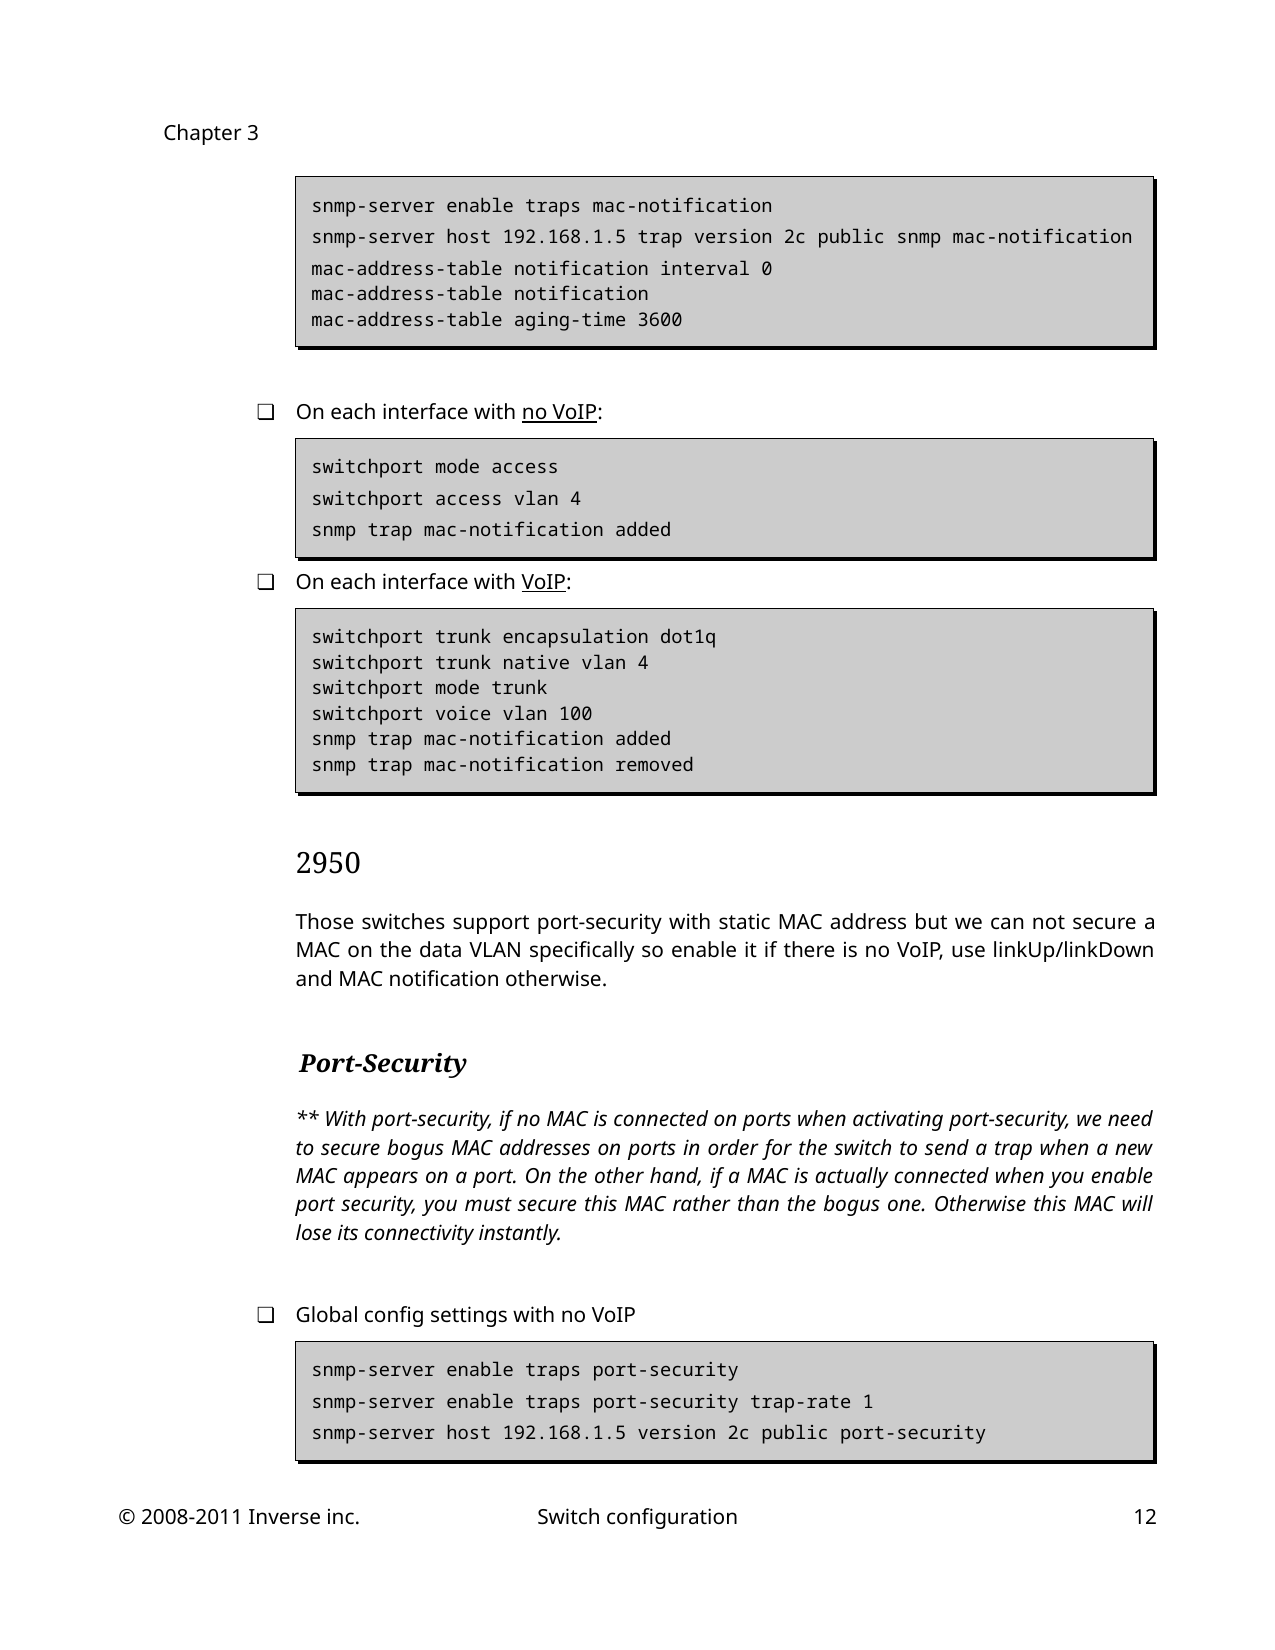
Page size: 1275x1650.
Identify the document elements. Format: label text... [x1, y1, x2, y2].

subtitle Port-Security [262, 1046, 1157, 1079]
text snmp-server enable traps mac-notification [296, 177, 1153, 207]
list ❏ On each interface with no VoIP: [256, 397, 1157, 425]
text snmp-server host 192.168.1.5 version 2c public port-security [296, 1404, 1153, 1460]
list ❏ Global config settings with no VoIP [256, 1300, 1157, 1328]
text Those switches support port-security with static MAC address but we can not secure a MAC on the data VLAN specifically so enable it if there is no VoIP, use linkUp/linkDown and MAC notification otherwise. [295, 907, 1157, 992]
text ** With port-security, if no MAC is connected on ports when activating port-security, we need to secure bogus MAC addresses on ports in order for the switch to send a trap when a new MAC appears on a port. On the other hand, if a MAC is actually connected when you enable port security, you must secure this MAC rather than the bogus one. Otherwise this MAC will lose its connectivity instantly. [295, 1104, 1157, 1246]
subtitle 2950 [295, 842, 1157, 882]
text snmp-server enable traps port-security [296, 1342, 1153, 1372]
text snmp-server host 192.168.1.5 trap version 2c public snmp mac-notification [296, 207, 1153, 239]
text snmp trap mac-notification added [296, 501, 1153, 557]
text snmp-server enable traps port-security trap-rate 1 [296, 1372, 1153, 1404]
text switchport mode access [296, 439, 1153, 469]
text switchport access vlan 4 [296, 469, 1153, 501]
text mac-address-table notification interval 0 mac-address-table notification mac-address-table aging-time 3600 [296, 239, 1153, 346]
text switchport trunk encapsulation dot1q switchport trunk native vlan 4 switchport mode trunk switchport voice vlan 100 snmp trap mac-notification added snmp trap mac-notification removed [296, 609, 1153, 792]
list ❏ On each interface with VoIP: [256, 567, 1157, 595]
